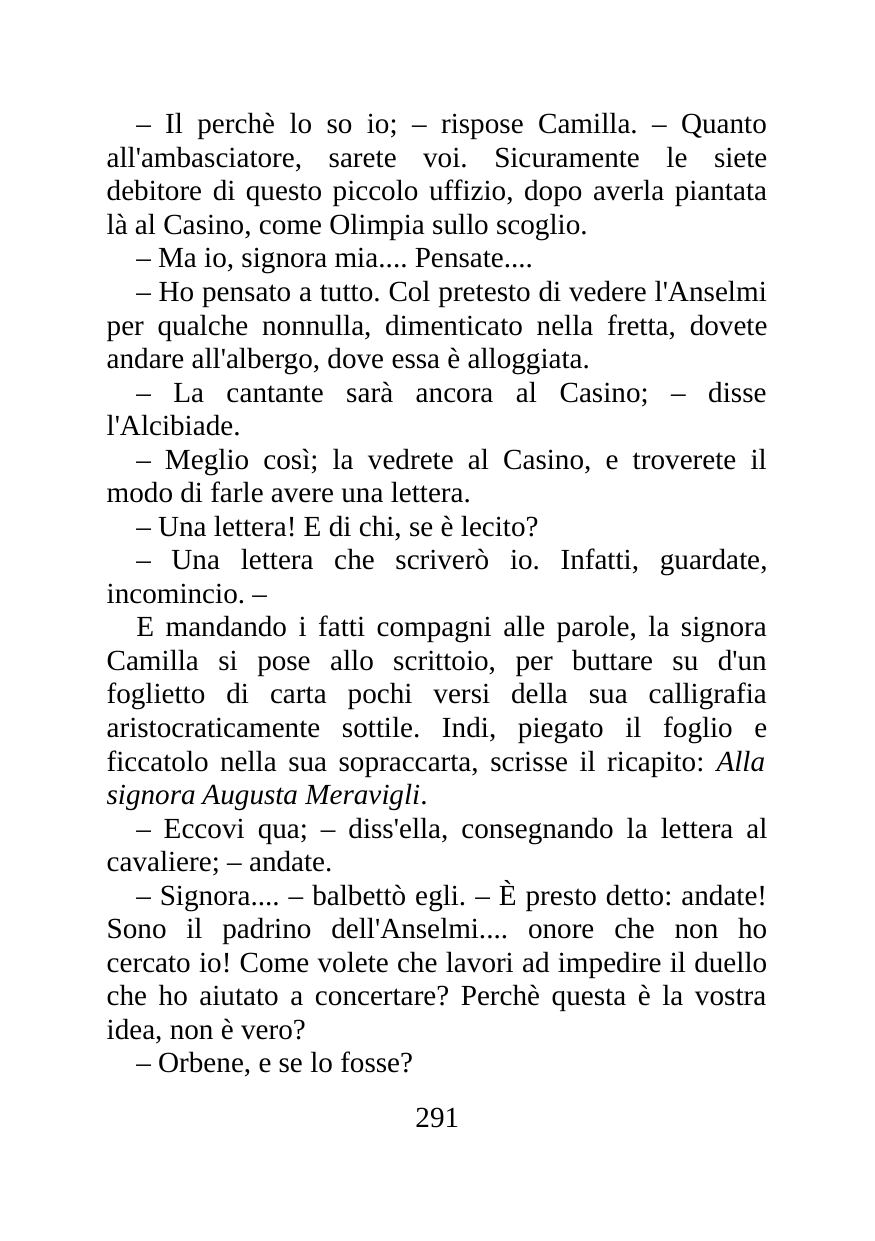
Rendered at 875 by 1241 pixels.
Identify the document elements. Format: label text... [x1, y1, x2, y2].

text ‒ Il perchè lo so io; ‒ rispose Camilla. ‒ Quanto all'ambasciatore, sarete voi. Sicuramente le siete debitore di questo piccolo uffizio, dopo averla piantata là al Casino, come Olimpia sullo scoglio. [106, 106, 768, 241]
text ‒ La cantante sarà ancora al Casino; ‒ disse l'Alcibiade. [106, 375, 768, 442]
text ‒ Meglio così; la vedrete al Casino, e troverete il modo di farle avere una lettera. [106, 442, 768, 509]
text ‒ Ma io, signora mia.... Pensate.... [106, 241, 768, 274]
text ‒ Una lettera che scriverò io. Infatti, guardate, incomincio. ‒ [106, 542, 768, 609]
text ‒ Eccovi qua; ‒ diss'ella, consegnando la lettera al cavaliere; ‒ andate. [106, 811, 768, 878]
text E mandando i fatti compagni alle parole, la signora Camilla si pose allo scrittoio, per buttare su d'un foglietto di carta pochi versi della sua calligrafia aristocraticamente sottile. Indi, piegato il foglio e ficcatolo nella sua sopraccarta, scrisse il ricapito: Alla signora Augusta Meravigli. [106, 609, 768, 811]
text ‒ Ho pensato a tutto. Col pretesto di vedere l'Anselmi per qualche nonnulla, dimenticato nella fretta, dovete andare all'albergo, dove essa è alloggiata. [106, 274, 768, 375]
text ‒ Orbene, e se lo fosse? [106, 1046, 768, 1079]
text ‒ Signora.... ‒ balbettò egli. ‒ È presto detto: andate! Sono il padrino dell'Anselmi.... onore che non ho cercato io! Come volete che lavori ad impedire il duello che ho aiutato a concertare? Perchè questa è la vostra idea, non è vero? [106, 878, 768, 1046]
text ‒ Una lettera! E di chi, se è lecito? [106, 509, 768, 542]
